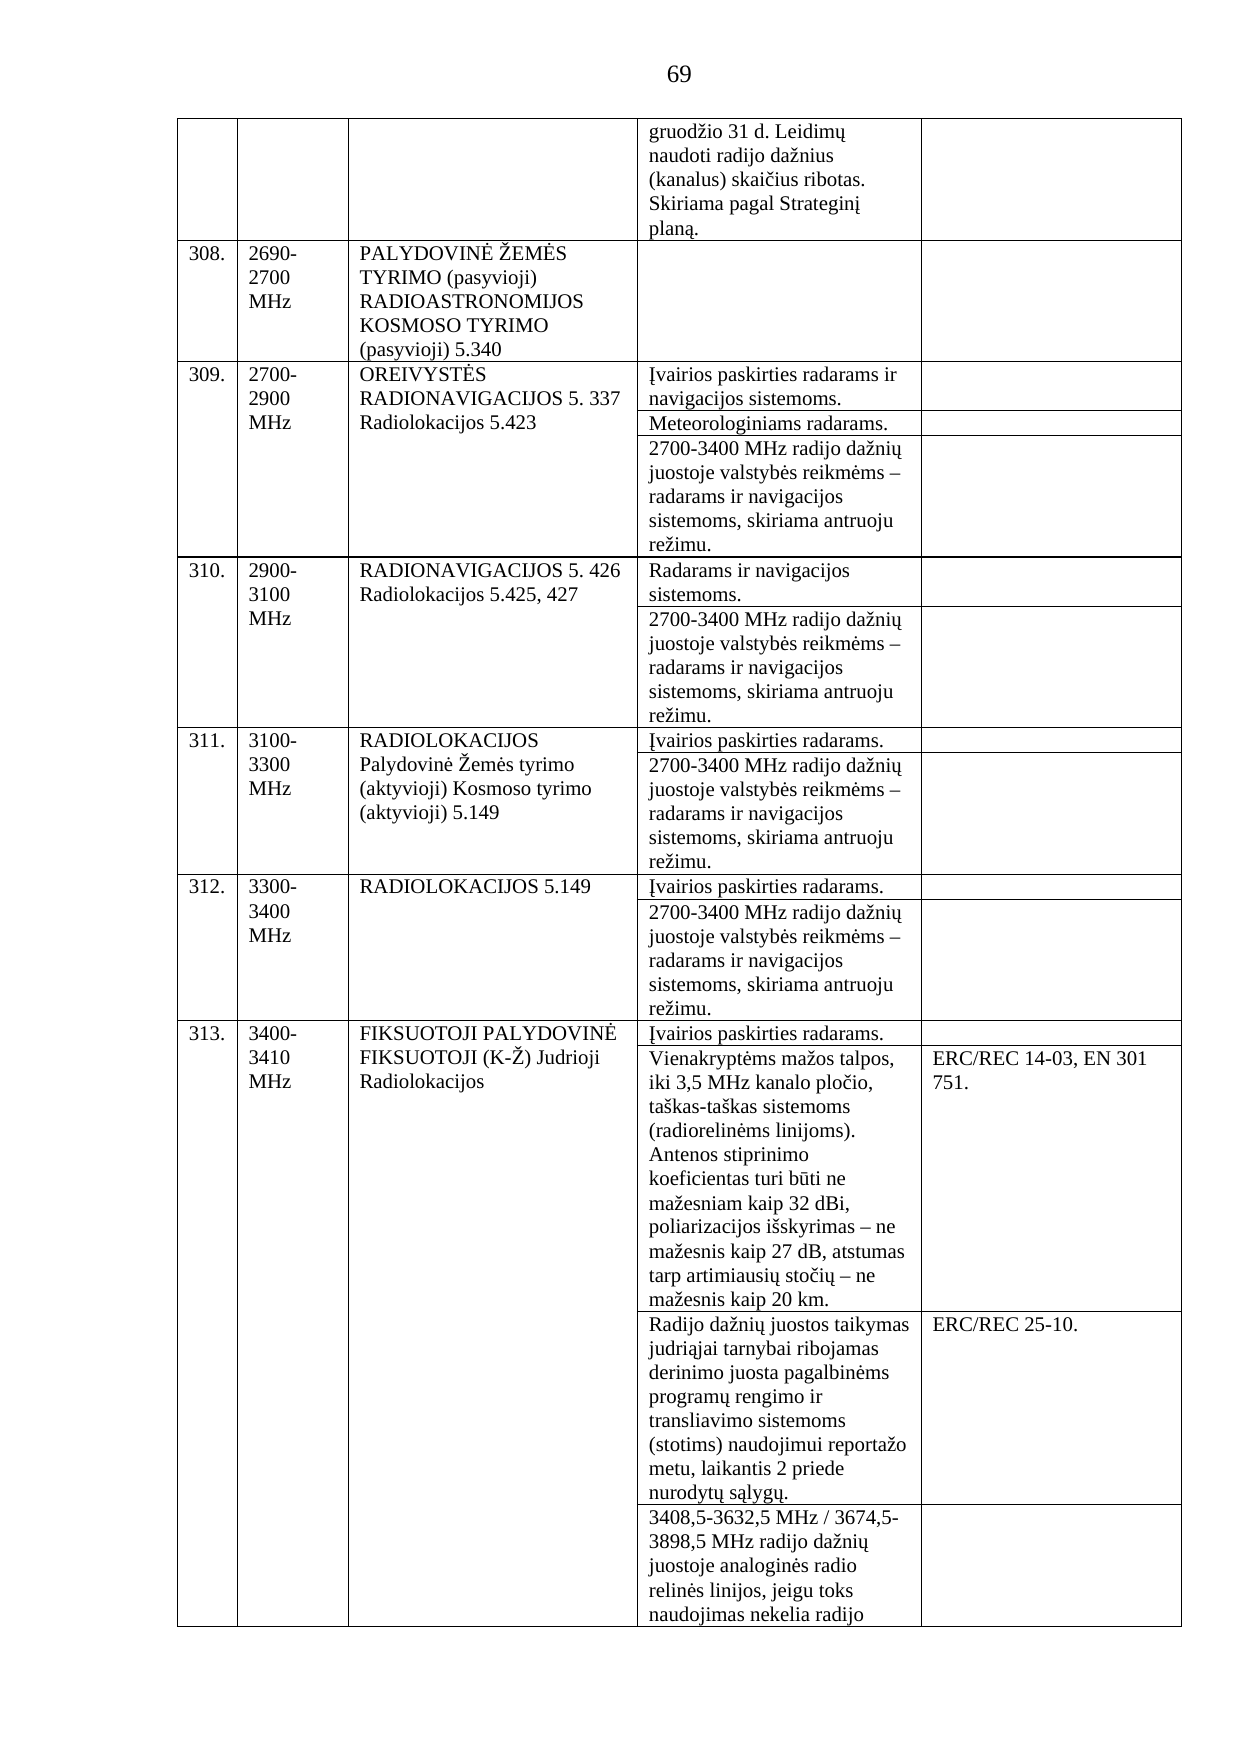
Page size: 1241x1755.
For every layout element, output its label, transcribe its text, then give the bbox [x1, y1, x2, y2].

table_cell PALYDOVINĖ ŽEMĖS TYRIMO (pasyvioji) RADIOASTRONOMIJOS KOSMOSO TYRIMO (pasyvioji) 5.340 [349, 241, 637, 361]
table_cell RADIOLOKACIJOS Palydovinė Žemės tyrimo (aktyvioji) Kosmoso tyrimo (aktyvioji) 5.149 [349, 728, 637, 873]
table_cell 3100-3300 MHz [238, 728, 348, 873]
table_cell 313. [178, 1021, 237, 1626]
table_cell [922, 753, 1181, 873]
table_cell [238, 119, 348, 239]
table_cell [178, 119, 237, 239]
table_cell 2700-3400 MHz radijo dažnių juostoje valstybės reikmėms – radarams ir navigacijos sistemoms, skiriama antruoju režimu. [638, 607, 921, 727]
table_cell Įvairios paskirties radarams ir navigacijos sistemoms. [638, 362, 921, 410]
table_cell Įvairios paskirties radarams. [638, 875, 921, 898]
table_cell Vienakryptėms mažos talpos, iki 3,5 MHz kanalo pločio, taškas-taškas sistemoms (radiorelinėms linijoms). Antenos stiprinimo koeficientas turi būti ne mažesniam kaip 32 dBi, poliarizacijos išskyrimas – ne mažesnis kaip 27 dB, atstumas tarp artimiausių stočių – ne mažesnis kaip 20 km. [638, 1046, 921, 1311]
table_cell OREIVYSTĖS RADIONAVIGACIJOS 5. 337 Radiolokacijos 5.423 [349, 362, 637, 556]
table_cell [922, 119, 1181, 239]
table_cell 309. [178, 362, 237, 556]
table_cell 312. [178, 875, 237, 1020]
table_cell [922, 1505, 1181, 1626]
table_cell 2700-3400 MHz radijo dažnių juostoje valstybės reikmėms – radarams ir navigacijos sistemoms, skiriama antruoju režimu. [638, 753, 921, 873]
table_cell [349, 119, 637, 239]
table_cell 308. [178, 241, 237, 361]
table_cell [638, 241, 921, 361]
table_cell [922, 728, 1181, 752]
table_cell [922, 411, 1181, 435]
table_cell gruodžio 31 d. Leidimų naudoti radijo dažnius (kanalus) skaičius ribotas. Skiriama pagal Strateginį planą. [638, 119, 921, 239]
table_cell [922, 436, 1181, 556]
table_cell ERC/REC 14-03, EN 301 751. [922, 1046, 1181, 1311]
table_cell ERC/REC 25-10. [922, 1312, 1181, 1504]
table_cell Įvairios paskirties radarams. [638, 1021, 921, 1045]
table_cell 3300-3400 MHz [238, 875, 348, 1020]
table_cell 3400-3410 MHz [238, 1021, 348, 1626]
table_cell [922, 362, 1181, 410]
table_cell [922, 1021, 1181, 1045]
table_cell RADIONAVIGACIJOS 5. 426 Radiolokacijos 5.425, 427 [349, 558, 637, 727]
table_cell [922, 241, 1181, 361]
table_cell RADIOLOKACIJOS 5.149 [349, 875, 637, 1020]
table_cell 311. [178, 728, 237, 873]
table_cell 2700-3400 MHz radijo dažnių juostoje valstybės reikmėms – radarams ir navigacijos sistemoms, skiriama antruoju režimu. [638, 436, 921, 556]
table_cell [922, 900, 1181, 1020]
table_cell Meteorologiniams radarams. [638, 411, 921, 435]
table_cell 2700-2900 MHz [238, 362, 348, 556]
table_cell 2900-3100 MHz [238, 558, 348, 727]
table_cell 2690-2700 MHz [238, 241, 348, 361]
table_cell Įvairios paskirties radarams. [638, 728, 921, 752]
table_cell 2700-3400 MHz radijo dažnių juostoje valstybės reikmėms – radarams ir navigacijos sistemoms, skiriama antruoju režimu. [638, 900, 921, 1020]
table_cell Radarams ir navigacijos sistemoms. [638, 558, 921, 606]
table_cell 310. [178, 558, 237, 727]
table_cell 3408,5-3632,5 MHz / 3674,5-3898,5 MHz radijo dažnių juostoje analoginės radio relinės linijos, jeigu toks naudojimas nekelia radijo [638, 1505, 921, 1626]
table_cell [922, 875, 1181, 898]
table_cell [922, 558, 1181, 606]
table_cell [922, 607, 1181, 727]
table_cell FIKSUOTOJI PALYDOVINĖ FIKSUOTOJI (K-Ž) Judrioji Radiolokacijos [349, 1021, 637, 1626]
table_cell Radijo dažnių juostos taikymas judriąjai tarnybai ribojamas derinimo juosta pagalbinėms programų rengimo ir transliavimo sistemoms (stotims) naudojimui reportažo metu, laikantis 2 priede nurodytų sąlygų. [638, 1312, 921, 1504]
